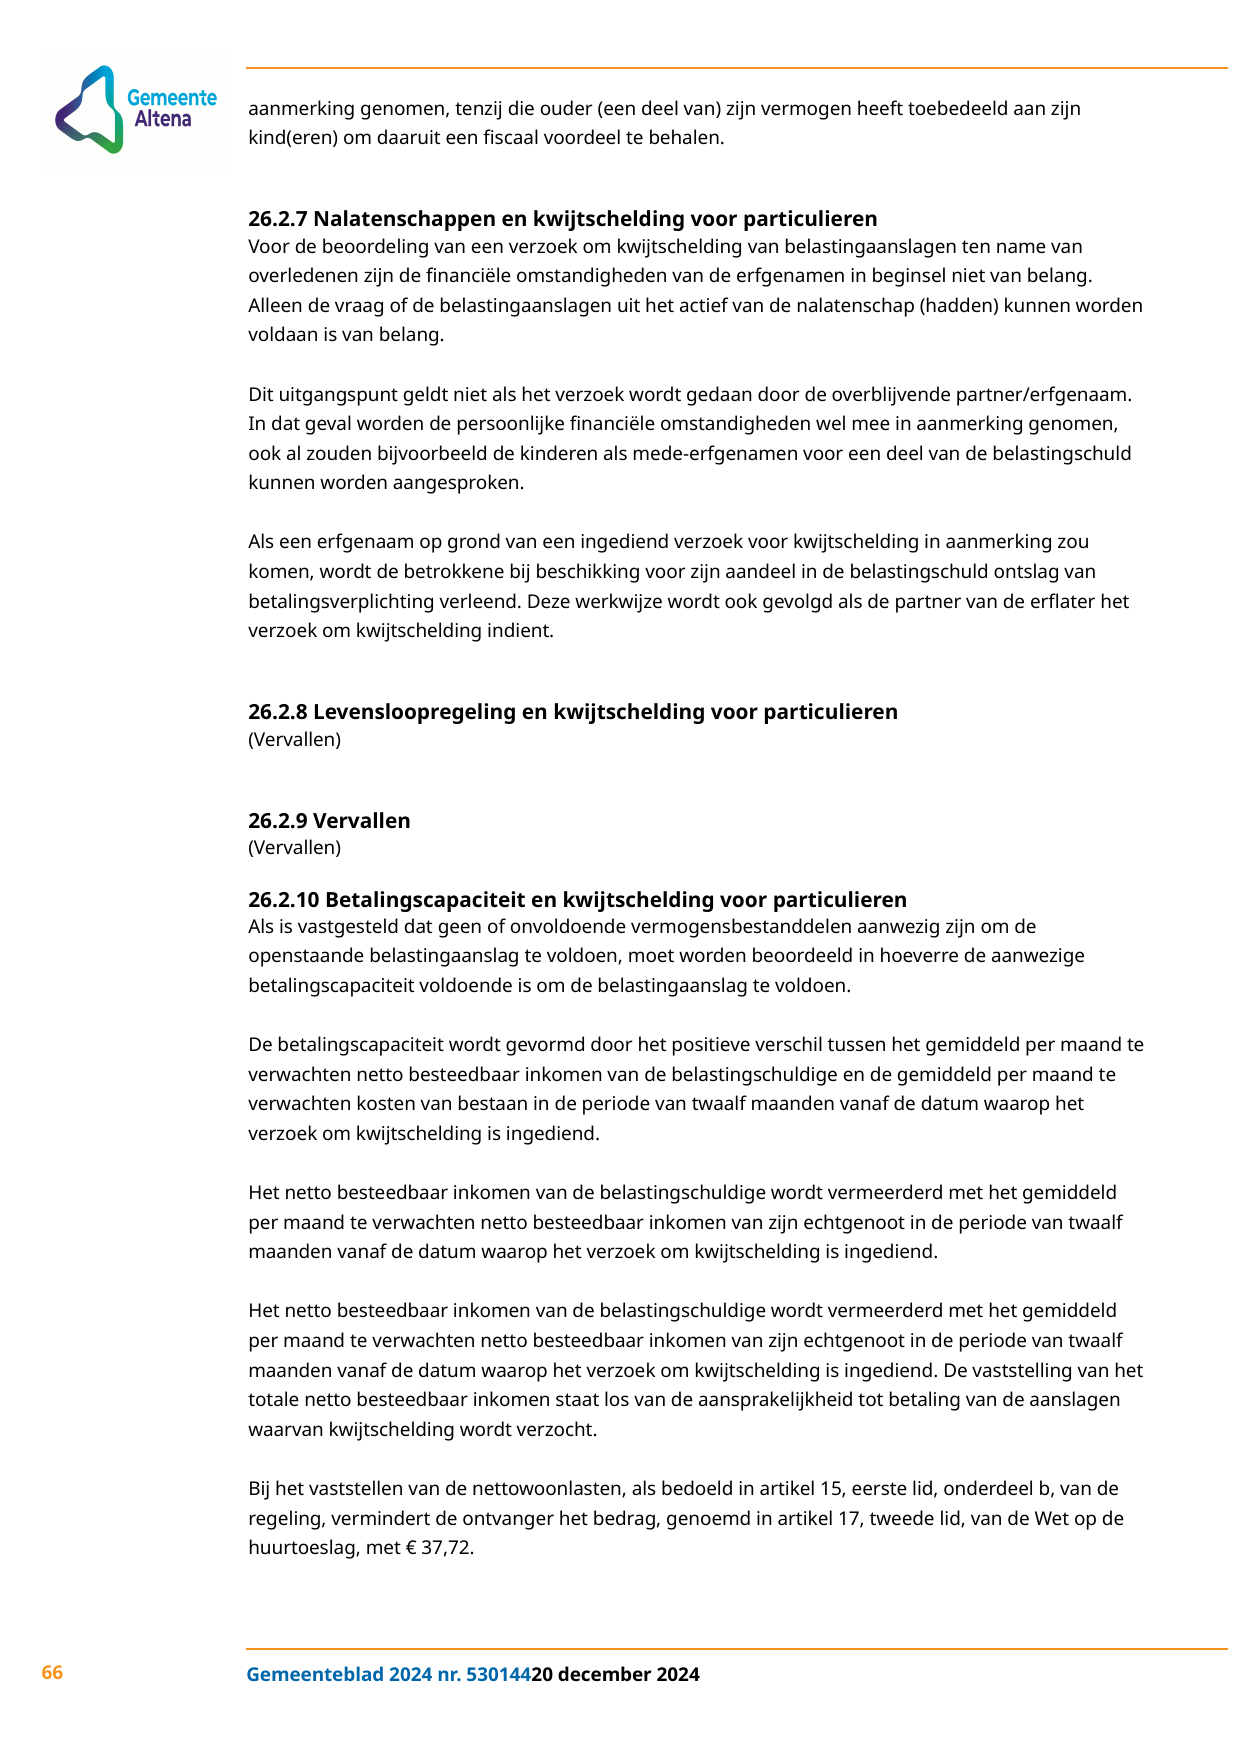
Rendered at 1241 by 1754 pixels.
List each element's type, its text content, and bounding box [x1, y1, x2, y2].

text Dit uitgangspunt geldt niet als het verzoek wordt gedaan door de overblijvende partner/erfgenaam. In dat geval worden de persoonlijke financiële omstandigheden wel mee in aanmerking genomen, ook al zouden bijvoorbeeld de kinderen als mede-erfgenamen voor een deel van de belastingschuld kunnen worden aangesproken. [248, 381, 1152, 495]
text Als een erfgenaam op grond van een ingediend verzoek voor kwijtschelding in aanmerking zou komen, wordt de betrokkene bij beschikking voor zijn aandeel in de belastingschuld ontslag van betalingsverplichting verleend. Deze werkwijze wordt ook gevolgd als de partner van de erflater het verzoek om kwijtschelding indient. [248, 529, 1152, 643]
text 26.2.10 Betalingscapaciteit en kwijtschelding voor particulieren [248, 885, 1152, 913]
text Het netto besteedbaar inkomen van de belastingschuldige wordt vermeerderd met het gemiddeld per maand te verwachten netto besteedbaar inkomen van zijn echtgenoot in de periode van twaalf maanden vanaf de datum waarop het verzoek om kwijtschelding is ingediend. De vaststelling van het totale netto besteedbaar inkomen staat los van de aansprakelijkheid tot betaling van de aanslagen waarvan kwijtschelding wordt verzocht. [248, 1298, 1152, 1442]
text Het netto besteedbaar inkomen van de belastingschuldige wordt vermeerderd met het gemiddeld per maand te verwachten netto besteedbaar inkomen van zijn echtgenoot in de periode van twaalf maanden vanaf de datum waarop het verzoek om kwijtschelding is ingediend. [248, 1179, 1152, 1264]
text De betalingscapaciteit wordt gevormd door het positieve verschil tussen het gemiddeld per maand te verwachten netto besteedbaar inkomen van de belastingschuldige en de gemiddeld per maand te verwachten kosten van bestaan in de periode van twaalf maanden vanaf de datum waarop het verzoek om kwijtschelding is ingediend. [248, 1031, 1152, 1146]
text (Vervallen) [248, 726, 1152, 752]
text Bij het vaststellen van de nettowoonlasten, als bedoeld in artikel 15, eerste lid, onderdeel b, van de regeling, vermindert de ontvanger het bedrag, genoemd in artikel 17, tweede lid, van de Wet op de huurtoeslag, met € 37,72. [248, 1475, 1152, 1560]
text Voor de beoordeling van een verzoek om kwijtschelding van belastingaanslagen ten name van overledenen zijn de financiële omstandigheden van de erfgenamen in beginsel niet van belang. Alleen de vraag of de belastingaanslagen uit het actief van de nalatenschap (hadden) kunnen worden voldaan is van belang. [248, 233, 1152, 347]
text Als is vastgesteld dat geen of onvoldoende vermogensbestanddelen aanwezig zijn om de openstaande belastingaanslag te voldoen, moet worden beoordeeld in hoeverre de aanwezige betalingscapaciteit voldoende is om de belastingaanslag te voldoen. [248, 913, 1152, 998]
text 26.2.7 Nalatenschappen en kwijtschelding voor particulieren [248, 204, 1152, 233]
picture [41, 47, 231, 172]
text (Vervallen) [248, 834, 1152, 860]
text aanmerking genomen, tenzij die ouder (een deel van) zijn vermogen heeft toebedeeld aan zijn kind(eren) om daaruit een fiscaal voordeel te behalen. [248, 95, 1152, 150]
text 26.2.9 Vervallen [248, 806, 1152, 834]
text 26.2.8 Levensloopregeling en kwijtschelding voor particulieren [248, 697, 1152, 726]
